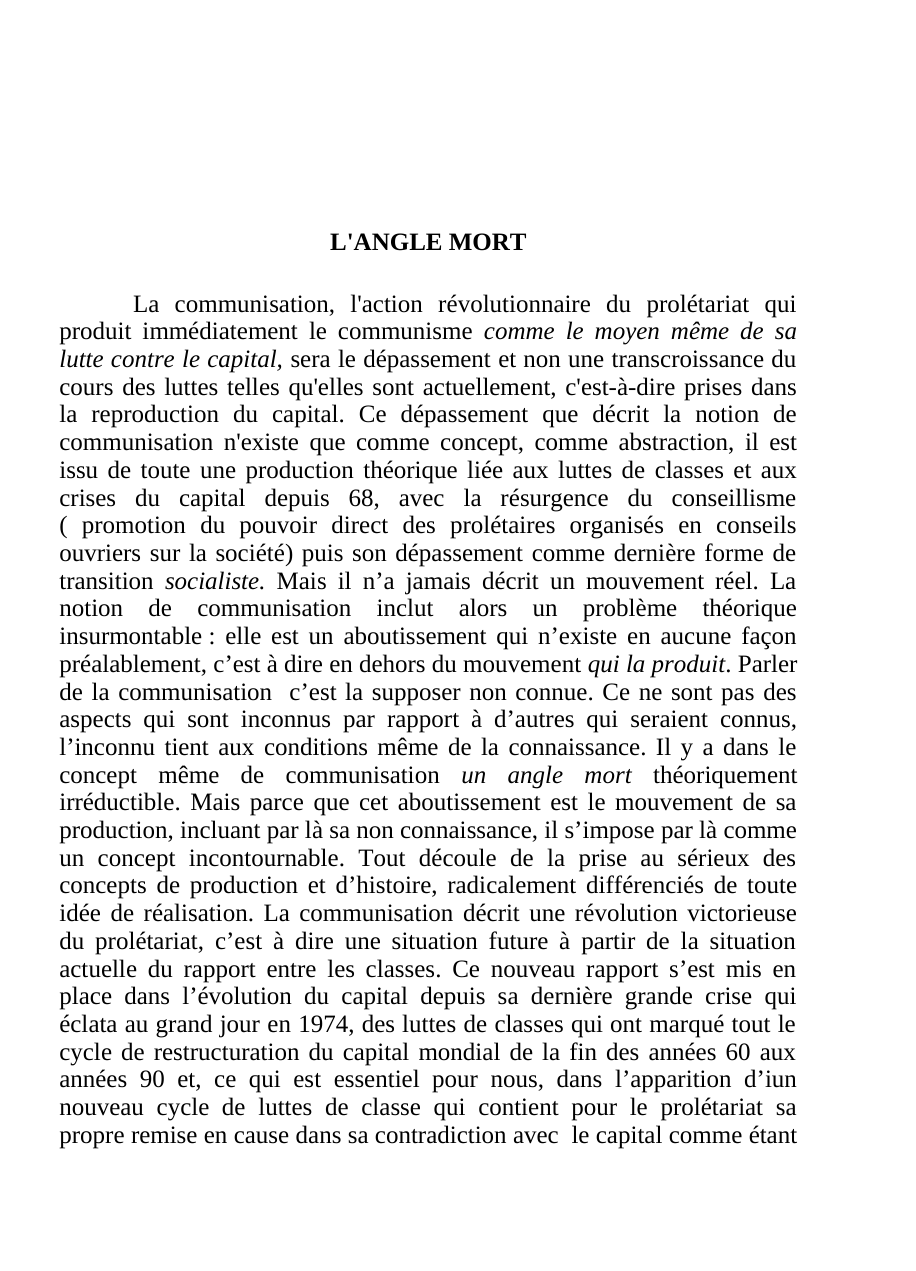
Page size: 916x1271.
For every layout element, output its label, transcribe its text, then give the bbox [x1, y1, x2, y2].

subtitle L'ANGLE MORT [59, 228, 797, 256]
text La communisation, l'action révolutionnaire du prolétariat qui produit immédiatement le communisme comme le moyen même de sa lutte contre le capital, sera le dépassement et non une transcroissance du cours des luttes telles qu'elles sont actuellement, c'est-à-dire prises dans la reproduction du capital. Ce dépassement que décrit la notion de communisation n'existe que comme concept, comme abstraction, il est issu de toute une production théorique liée aux luttes de classes et aux crises du capital depuis 68, avec la résurgence du conseillisme ( promotion du pouvoir direct des prolétaires organisés en conseils ouvriers sur la société) puis son dépassement comme dernière forme de transition socialiste. Mais il n’a jamais décrit un mouvement réel. La notion de communisation inclut alors un problème théorique insurmontable : elle est un aboutissement qui n’existe en aucune façon préalablement, c’est à dire en dehors du mouvement qui la produit. Parler de la communisation c’est la supposer non connue. Ce ne sont pas des aspects qui sont inconnus par rapport à d’autres qui seraient connus, l’inconnu tient aux conditions même de la connaissance. Il y a dans le concept même de communisation un angle mort théoriquement irréductible. Mais parce que cet aboutissement est le mouvement de sa production, incluant par là sa non connaissance, il s’impose par là comme un concept incontournable. Tout découle de la prise au sérieux des concepts de production et d’histoire, radicalement différenciés de toute idée de réalisation. La communisation décrit une révolution victorieuse du prolétariat, c’est à dire une situation future à partir de la situation actuelle du rapport entre les classes. Ce nouveau rapport s’est mis en place dans l’évolution du capital depuis sa dernière grande crise qui éclata au grand jour en 1974, des luttes de classes qui ont marqué tout le cycle de restructuration du capital mondial de la fin des années 60 aux années 90 et, ce qui est essentiel pour nous, dans l’apparition d’iun nouveau cycle de luttes de classe qui contient pour le prolétariat sa propre remise en cause dans sa contradiction avec le capital comme étant [59, 290, 797, 1149]
